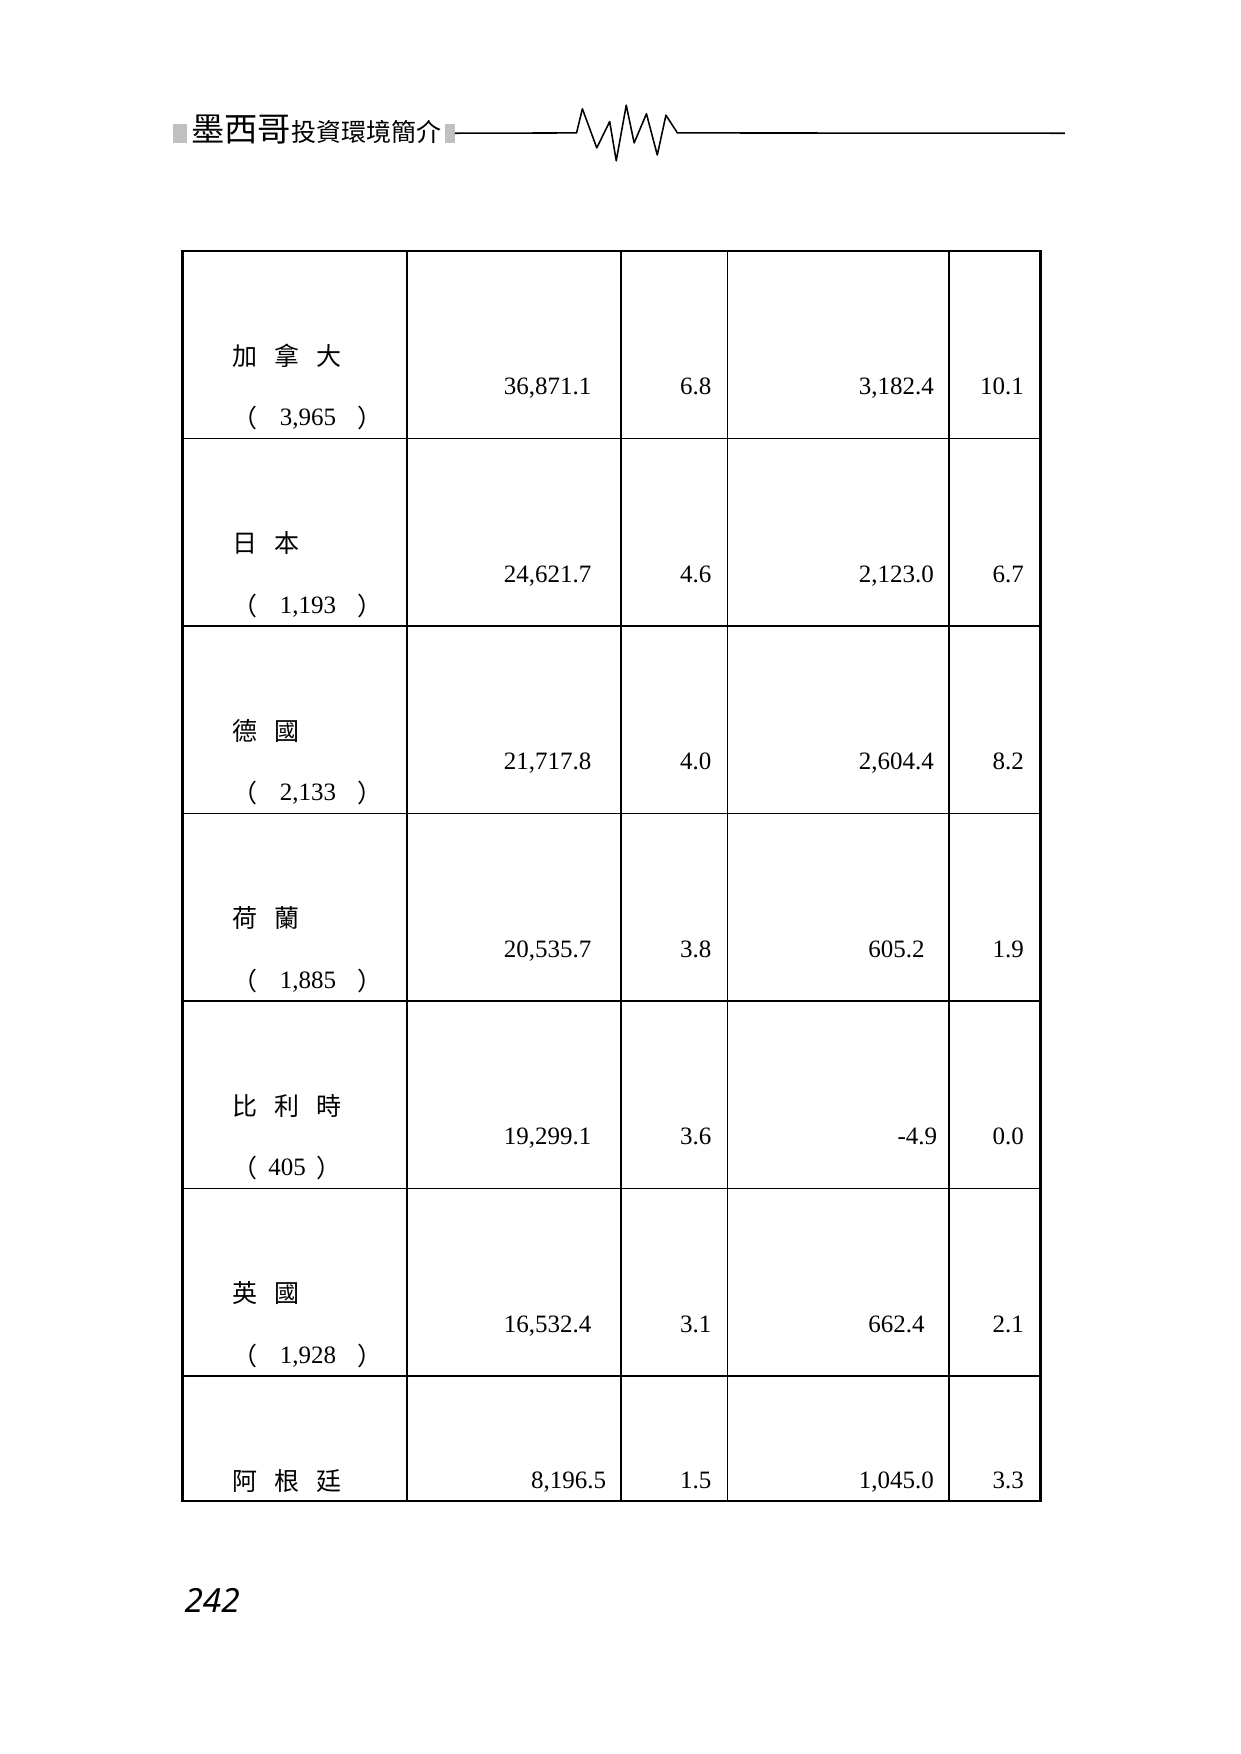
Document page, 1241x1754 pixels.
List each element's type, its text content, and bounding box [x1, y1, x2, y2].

table_cell 6.8 [622, 252, 727, 438]
table_cell 8,196.5 [408, 1377, 620, 1500]
table_cell 1.5 [622, 1377, 727, 1500]
table_cell 16,532.4 [408, 1189, 620, 1375]
table_cell 2,123.0 [728, 439, 948, 625]
table_cell 10.1 [950, 252, 1039, 438]
table_cell 662.4 [728, 1189, 948, 1375]
table_cell 4.6 [622, 439, 727, 625]
table_cell 36,871.1 [408, 252, 620, 438]
table_cell 2,604.4 [728, 627, 948, 813]
table_cell 6.7 [950, 439, 1039, 625]
table_cell 德國（2,133） [184, 627, 406, 813]
table_cell 日本（1,193） [184, 439, 406, 625]
table_cell 605.2 [728, 814, 948, 1000]
table_cell 0.0 [950, 1002, 1039, 1188]
table_cell 8.2 [950, 627, 1039, 813]
table_cell 19,299.1 [408, 1002, 620, 1188]
table_cell 1.9 [950, 814, 1039, 1000]
table_cell 比利時（405） [184, 1002, 406, 1188]
table_cell 3,182.4 [728, 252, 948, 438]
table_cell 荷蘭（1,885） [184, 814, 406, 1000]
table_cell 24,621.7 [408, 439, 620, 625]
table_cell 3.1 [622, 1189, 727, 1375]
table_cell 3.3 [950, 1377, 1039, 1500]
table_cell 20,535.7 [408, 814, 620, 1000]
table_cell 3.6 [622, 1002, 727, 1188]
table_cell 3.8 [622, 814, 727, 1000]
table_cell 21,717.8 [408, 627, 620, 813]
table_cell 2.1 [950, 1189, 1039, 1375]
table_cell 加拿大（3,965） [184, 252, 406, 438]
table_cell 4.0 [622, 627, 727, 813]
table_cell 英國（1,928） [184, 1189, 406, 1375]
table_cell 1,045.0 [728, 1377, 948, 1500]
table_cell -4.9 [728, 1002, 948, 1188]
table_cell 阿根廷 [184, 1377, 406, 1500]
